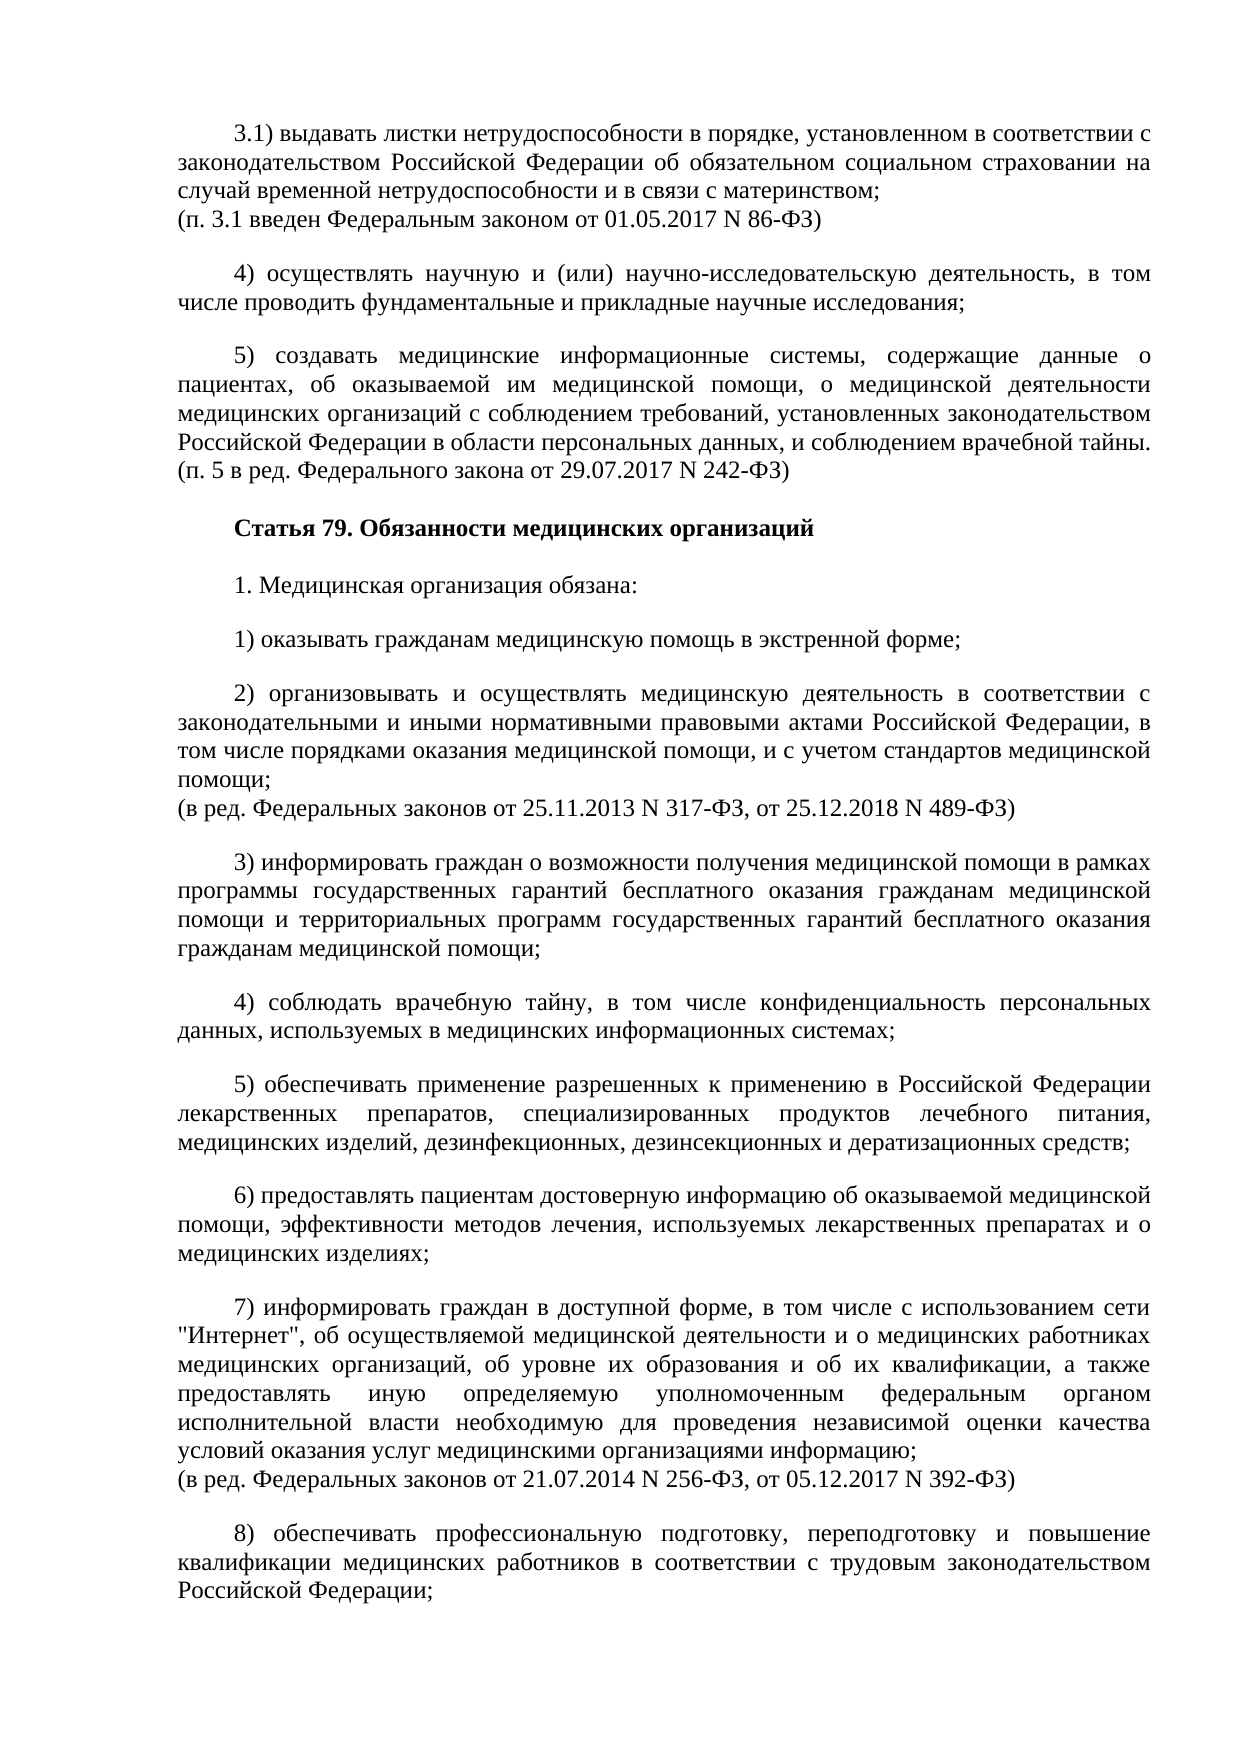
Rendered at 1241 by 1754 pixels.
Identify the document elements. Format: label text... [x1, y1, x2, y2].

text 7) информировать граждан в доступной форме, в том числе с использованием сети "Интернет", об осуществляемой медицинской деятельности и о медицинских работниках медицинских организаций, об уровне их образования и об их квалификации, а также предоставлять иную определяемую уполномоченным федеральным органом исполнительной власти необходимую для проведения независимой оценки качества условий оказания услуг медицинскими организациями информацию; [177, 1292, 1152, 1464]
text (п. 3.1 введен Федеральным законом от 01.05.2017 N 86-ФЗ) [177, 204, 1152, 233]
text 3.1) выдавать листки нетрудоспособности в порядке, установленном в соответствии с законодательством Российской Федерации об обязательном социальном страховании на случай временной нетрудоспособности и в связи с материнством; [177, 118, 1152, 204]
text 5) создавать медицинские информационные системы, содержащие данные о пациентах, об оказываемой им медицинской помощи, о медицинской деятельности медицинских организаций с соблюдением требований, установленных законодательством Российской Федерации в области персональных данных, и соблюдением врачебной тайны. [177, 341, 1152, 456]
text 6) предоставлять пациентам достоверную информацию об оказываемой медицинской помощи, эффективности методов лечения, используемых лекарственных препаратах и о медицинских изделиях; [177, 1181, 1152, 1267]
title Статья 79. Обязанности медицинских организаций [177, 513, 1152, 542]
text 5) обеспечивать применение разрешенных к применению в Российской Федерации лекарственных препаратов, специализированных продуктов лечебного питания, медицинских изделий, дезинфекционных, дезинсекционных и дератизационных средств; [177, 1069, 1152, 1156]
text 4) соблюдать врачебную тайну, в том числе конфиденциальность персональных данных, используемых в медицинских информационных системах; [177, 987, 1152, 1044]
text 4) осуществлять научную и (или) научно-исследовательскую деятельность, в том числе проводить фундаментальные и прикладные научные исследования; [177, 258, 1152, 316]
text 1. Медицинская организация обязана: [177, 571, 1152, 599]
text 3) информировать граждан о возможности получения медицинской помощи в рамках программы государственных гарантий бесплатного оказания гражданам медицинской помощи и территориальных программ государственных гарантий бесплатного оказания гражданам медицинской помощи; [177, 847, 1152, 962]
text (в ред. Федеральных законов от 21.07.2014 N 256-ФЗ, от 05.12.2017 N 392-ФЗ) [177, 1464, 1152, 1493]
text (в ред. Федеральных законов от 25.11.2013 N 317-ФЗ, от 25.12.2018 N 489-ФЗ) [177, 793, 1152, 822]
text 1) оказывать гражданам медицинскую помощь в экстренной форме; [177, 624, 1152, 653]
text 2) организовывать и осуществлять медицинскую деятельность в соответствии с законодательными и иными нормативными правовыми актами Российской Федерации, в том числе порядками оказания медицинской помощи, и с учетом стандартов медицинской помощи; [177, 678, 1152, 793]
text 8) обеспечивать профессиональную подготовку, переподготовку и повышение квалификации медицинских работников в соответствии с трудовым законодательством Российской Федерации; [177, 1518, 1152, 1604]
text (п. 5 в ред. Федерального закона от 29.07.2017 N 242-ФЗ) [177, 456, 1152, 484]
